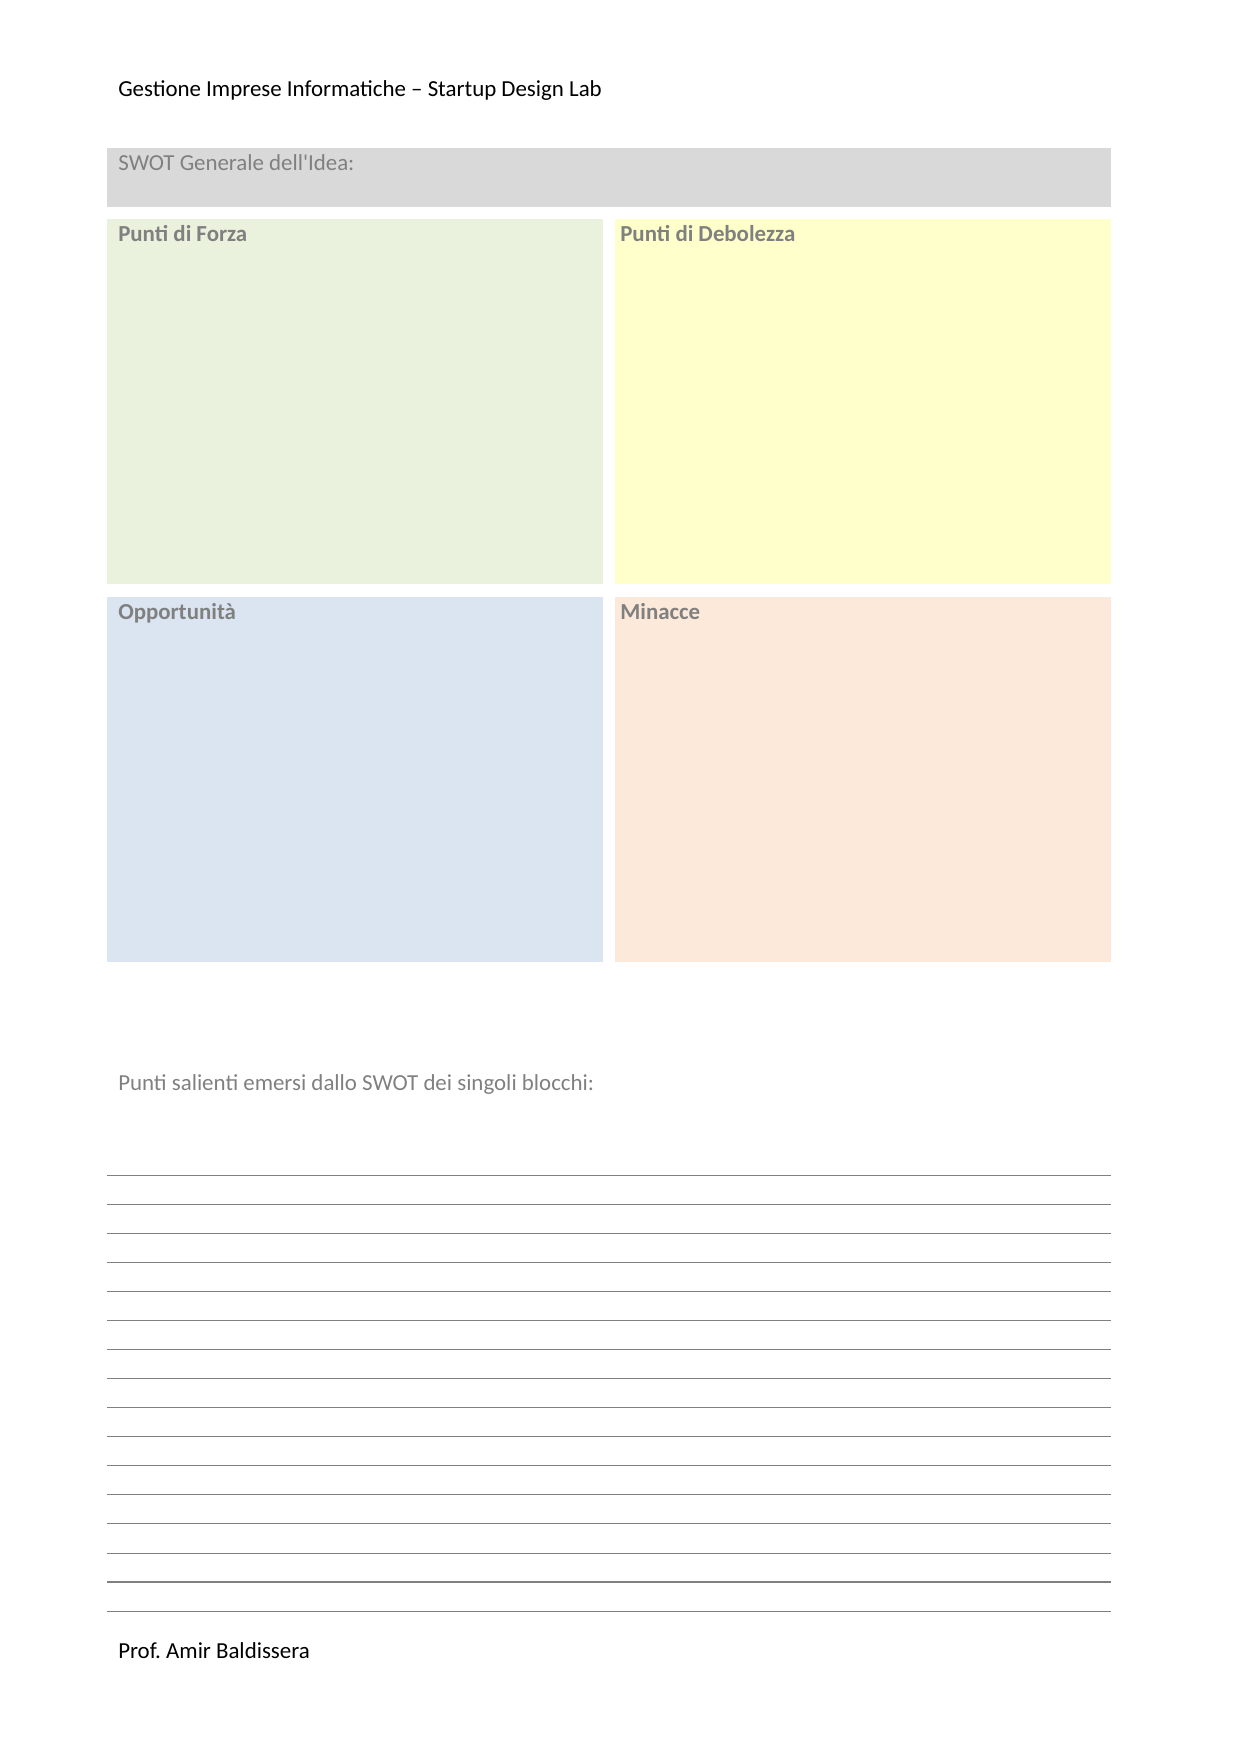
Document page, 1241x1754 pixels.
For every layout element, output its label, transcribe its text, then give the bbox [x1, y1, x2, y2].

text Punti salienti emersi dallo SWOT dei singoli blocchi: [118, 1068, 1122, 1097]
table_cell Punti di Debolezza [615, 219, 1111, 584]
table_cell [107, 1379, 1111, 1407]
table_cell [107, 1466, 1111, 1494]
table_header [107, 1176, 1111, 1204]
table_cell [107, 1321, 1111, 1349]
table_cell [107, 1263, 1111, 1291]
table_cell [107, 1437, 1111, 1465]
table_cell [107, 1583, 1111, 1611]
table_header SWOT Generale dell'Idea: [107, 148, 1111, 207]
table_cell [107, 1554, 1111, 1581]
table_cell Opportunità [107, 597, 603, 962]
table_cell [107, 1495, 1111, 1523]
table_cell [107, 1350, 1111, 1378]
table_cell Punti di Forza [107, 219, 603, 584]
table_cell [107, 1234, 1111, 1262]
table_cell [107, 1408, 1111, 1436]
table_cell [107, 1205, 1111, 1233]
table_cell [107, 1524, 1111, 1552]
table_cell [107, 1292, 1111, 1320]
table_cell Minacce [615, 597, 1111, 962]
